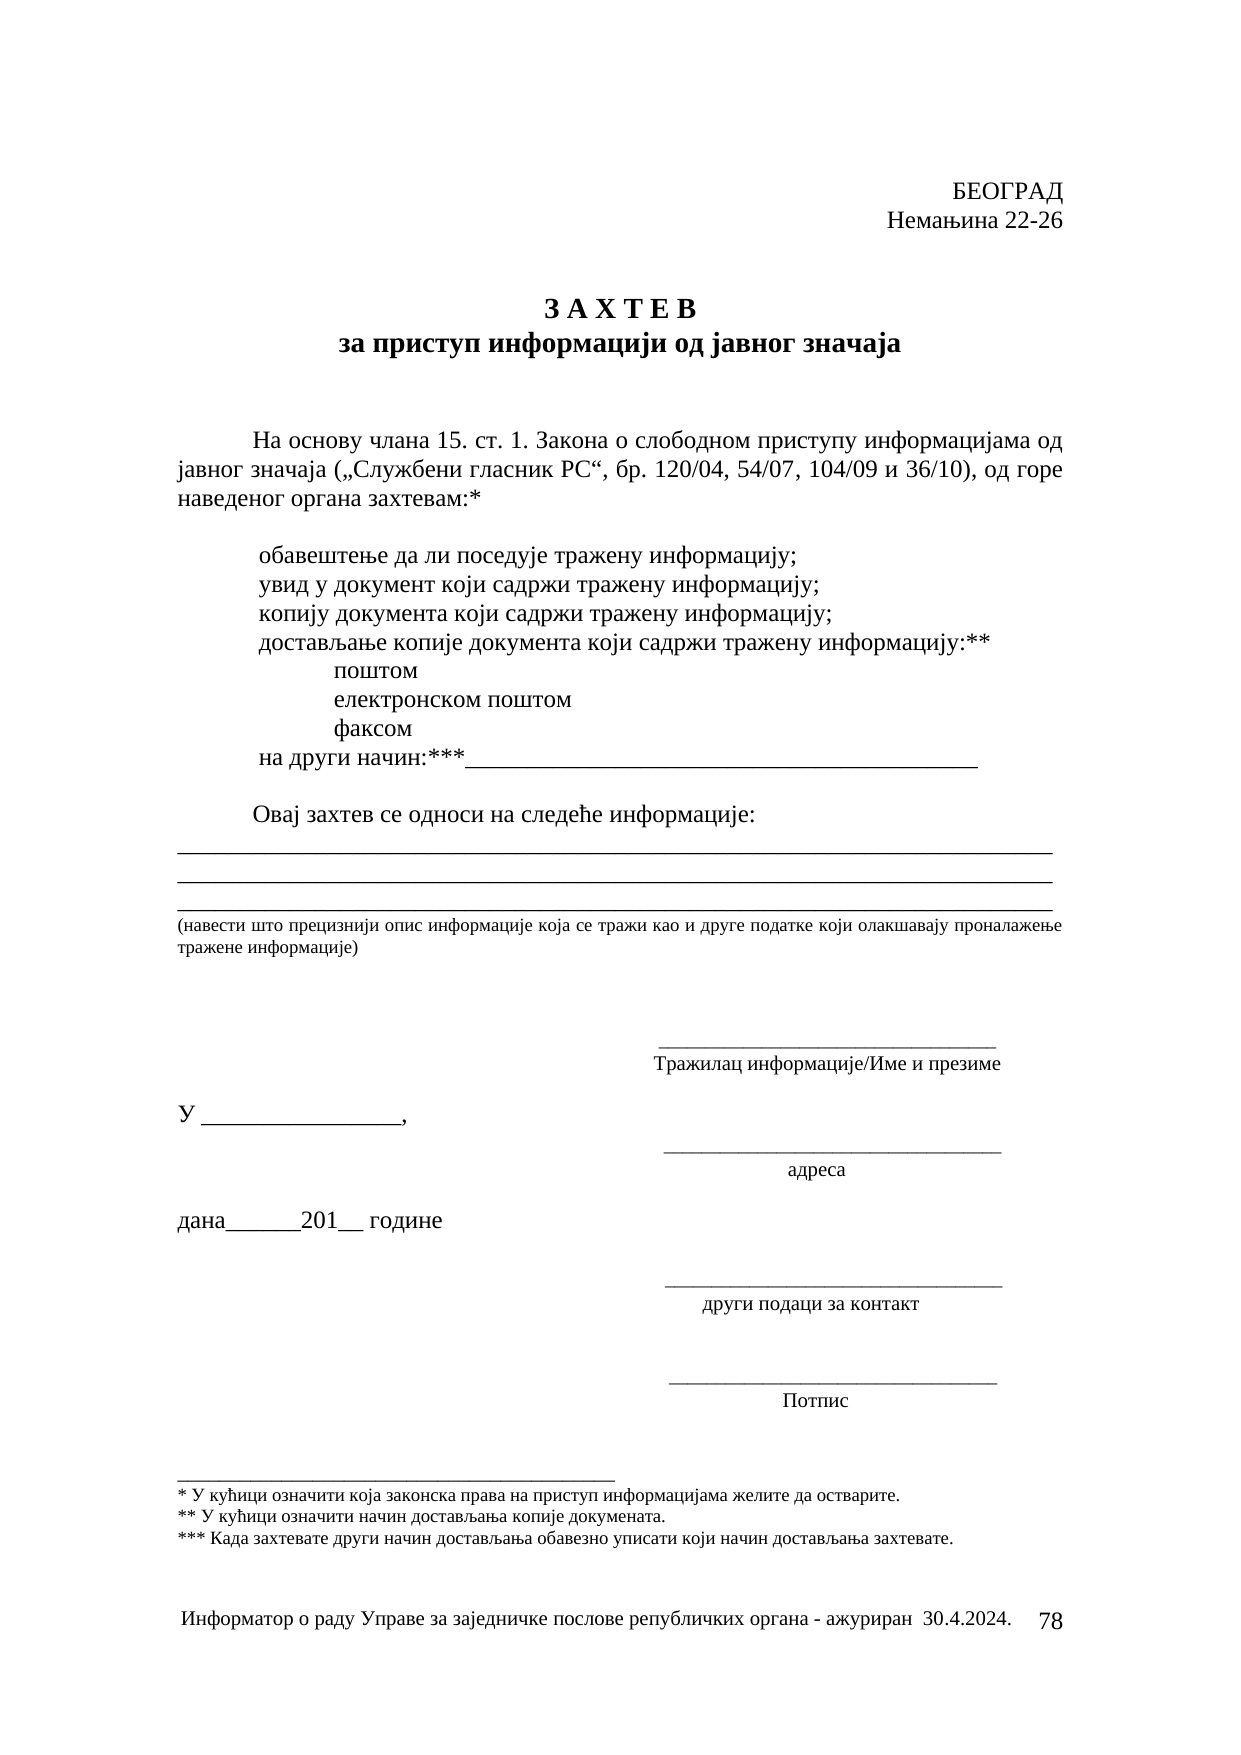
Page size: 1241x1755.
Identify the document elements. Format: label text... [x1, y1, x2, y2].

text адреса [177, 1157, 1063, 1181]
text за приступ информацији од јавног значаја [177, 325, 1063, 358]
text ⁫ копију документа који садржи тражену информацију; [177, 598, 1063, 627]
text На основу члана 15. ст. 1. Закона о слободном приступу информацијама од јавног значаја („Службени гласник РС“, бр. 120/04, 54/07, 104/09 и 36/10), од горе наведеног органа захтевам:* [177, 426, 1063, 512]
text ___________________________________ [177, 1339, 1063, 1387]
text ** У кућици означити начин достављања копије докумената. [177, 1505, 1063, 1527]
text З А Х Т Е В [177, 291, 1063, 325]
text У ________________, ____________________________________ [177, 1099, 1063, 1157]
text дана______201__ године ____________________________________ [177, 1205, 1063, 1291]
text * У кућици означити која законска права на приступ информацијама желите да остварите. [177, 1484, 1063, 1505]
text ⁫ обавештење да ли поседује тражену информацију; [177, 541, 1063, 569]
text __________________________________________ [177, 1460, 1063, 1484]
text БЕОГРАД [177, 176, 1063, 205]
text ⁫ увид у документ који садржи тражену информацију; [177, 569, 1063, 598]
text ⁫ на други начин:***_________________________________________ [177, 742, 1063, 771]
text ⁫ достављање копије документа који садржи тражену информацију:** [177, 627, 1063, 656]
text ⁫ факсом [252, 713, 1063, 742]
text Овај захтев се односи на следеће информације: [177, 799, 1063, 828]
text Немањина 22-26 [177, 205, 1063, 234]
text Тражилац информације/Име и презиме [177, 1051, 1063, 1075]
text Потпис [177, 1387, 1063, 1412]
text (навести што прецизнији опис информације која се тражи као и друге податке који олакшавају проналажење тражене информације) [177, 914, 1063, 957]
text __________________________________________________________________________________________________________________________________________________________________________________________________________________ [177, 828, 1063, 914]
text други подаци за контакт [177, 1291, 1063, 1315]
text ____________________________________ [552, 1003, 1063, 1051]
text ⁫ поштом [252, 656, 1063, 684]
text *** Када захтевате други начин достављања обавезно уписати који начин достављања захтевате. [177, 1527, 1063, 1548]
text ⁫ електронском поштом [252, 684, 1063, 713]
